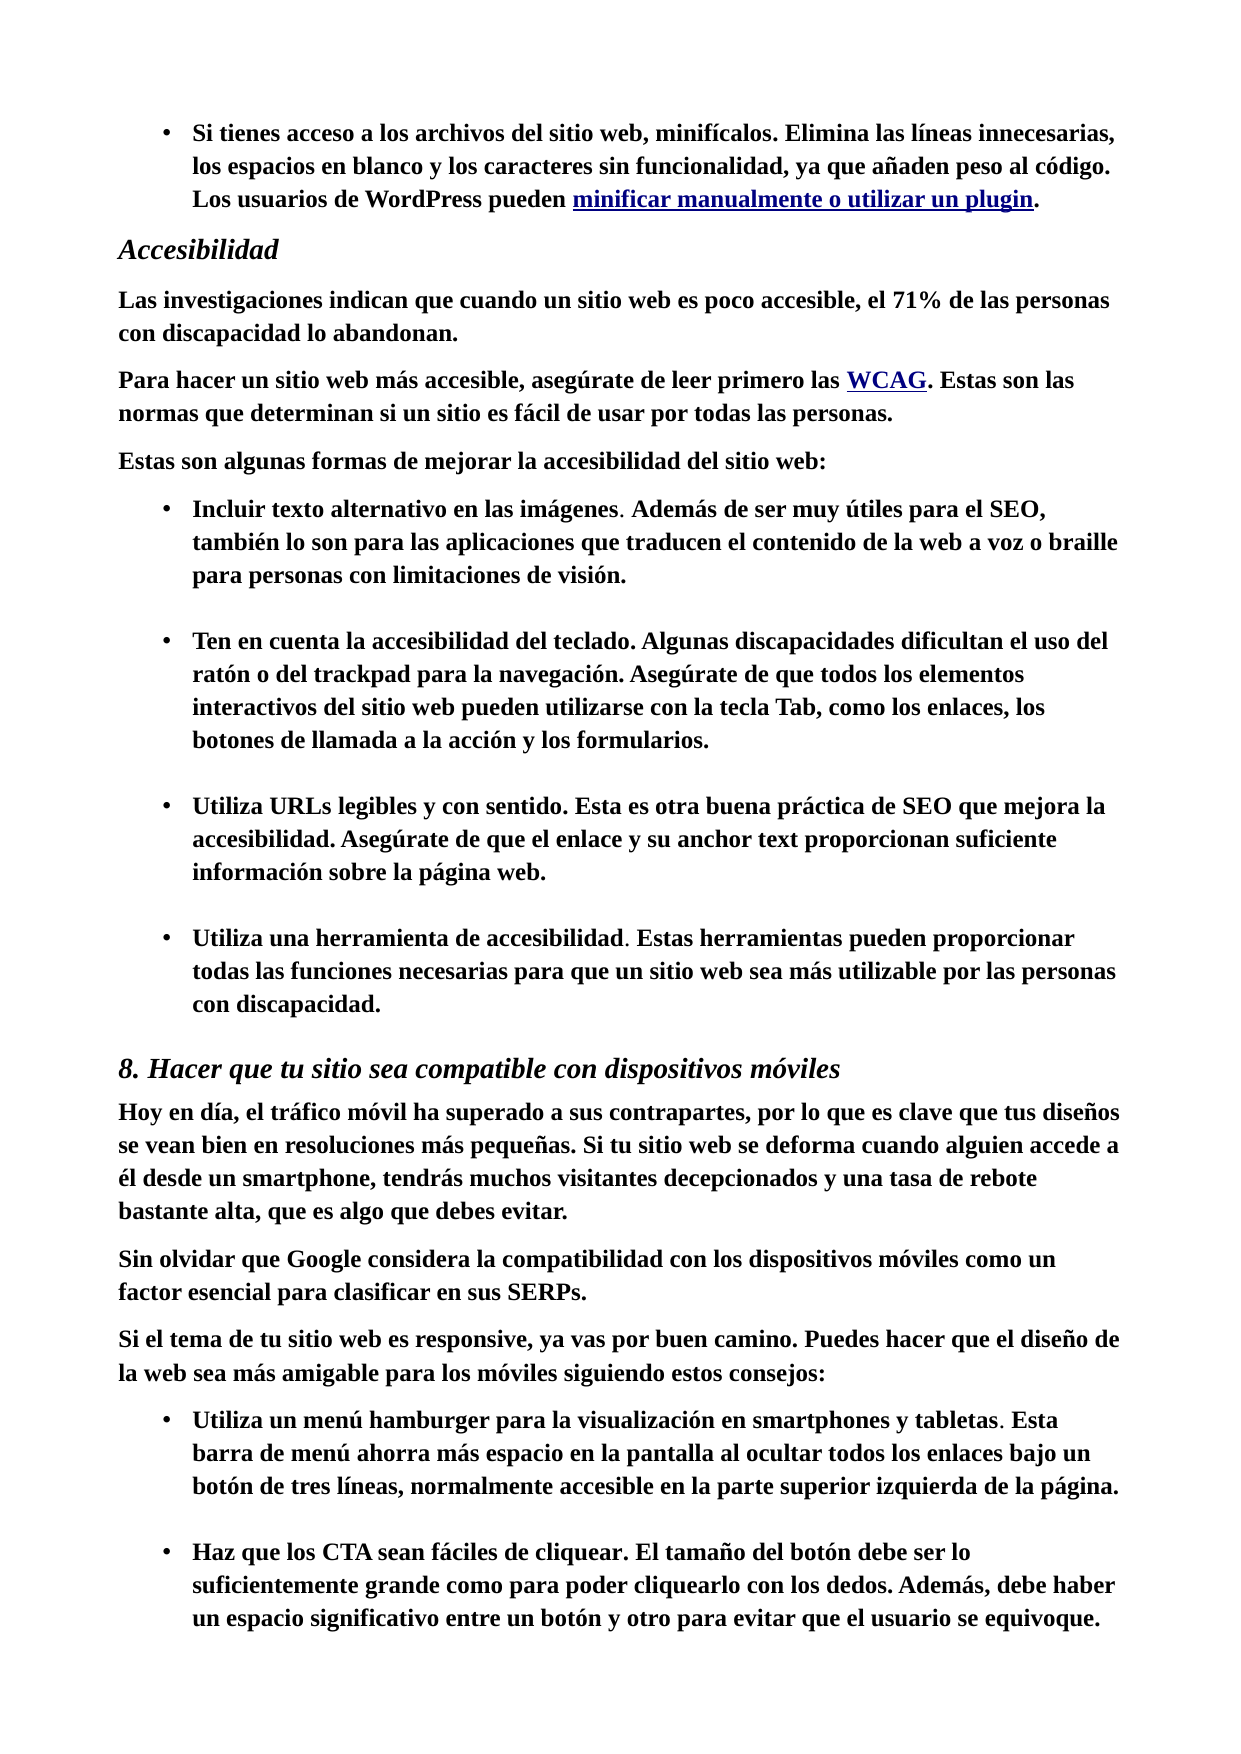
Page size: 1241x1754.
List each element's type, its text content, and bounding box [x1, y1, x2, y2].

list Haz que los CTA sean fáciles de cliquear. El tamaño del botón debe ser lo suficientemente grande como para poder cliquearlo con los dedos. Además, debe haber un espacio significativo entre un botón y otro para evitar que el usuario se equivoque. [162, 1537, 1122, 1632]
list Utiliza un menú hamburger para la visualización en smartphones y tabletas. Esta barra de menú ahorra más espacio en la pantalla al ocultar todos los enlaces bajo un botón de tres líneas, normalmente accesible en la parte superior izquierda de la página. [162, 1405, 1122, 1500]
list Si tienes acceso a los archivos del sitio web, minifícalos. Elimina las líneas innecesarias, los espacios en blanco y los caracteres sin funcionalidad, ya que añaden peso al código. Los usuarios de WordPress pueden minificar manualmente o utilizar un plugin. [162, 118, 1122, 213]
list Utiliza una herramienta de accesibilidad. Estas herramientas pueden proporcionar todas las funciones necesarias para que un sitio web sea más utilizable por las personas con discapacidad. [162, 923, 1122, 1018]
text Accesibilidad [118, 232, 1122, 265]
text Hoy en día, el tráfico móvil ha superado a sus contrapartes, por lo que es clave que tus diseños se vean bien en resoluciones más pequeñas. Si tu sitio web se deforma cuando alguien accede a él desde un smartphone, tendrás muchos visitantes decepcionados y una tasa de rebote bastante alta, que es algo que debes evitar. [118, 1097, 1122, 1225]
list Ten en cuenta la accesibilidad del teclado. Algunas discapacidades dificultan el uso del ratón o del trackpad para la navegación. Asegúrate de que todos los elementos interactivos del sitio web pueden utilizarse con la tecla Tab, como los enlaces, los botones de llamada a la acción y los formularios. [162, 626, 1122, 754]
list Incluir texto alternativo en las imágenes. Además de ser muy útiles para el SEO, también lo son para las aplicaciones que traducen el contenido de la web a voz o braille para personas con limitaciones de visión. [162, 494, 1122, 588]
text Estas son algunas formas de mejorar la accesibilidad del sitio web: [118, 446, 1122, 475]
text Las investigaciones indican que cuando un sitio web es poco accesible, el 71% de las personas con discapacidad lo abandonan. [118, 285, 1122, 347]
subtitle 8. Hacer que tu sitio sea compatible con dispositivos móviles [118, 1051, 1122, 1085]
text Si el tema de tu sitio web es responsive, ya vas por buen camino. Puedes hacer que el diseño de la web sea más amigable para los móviles siguiendo estos consejos: [118, 1324, 1122, 1386]
text Sin olvidar que Google considera la compatibilidad con los dispositivos móviles como un factor esencial para clasificar en sus SERPs. [118, 1244, 1122, 1306]
list Utiliza URLs legibles y con sentido. Esta es otra buena práctica de SEO que mejora la accesibilidad. Asegúrate de que el enlace y su anchor text proporcionan suficiente información sobre la página web. [162, 791, 1122, 886]
text Para hacer un sitio web más accesible, asegúrate de leer primero las WCAG. Estas son las normas que determinan si un sitio es fácil de usar por todas las personas. [118, 366, 1122, 427]
